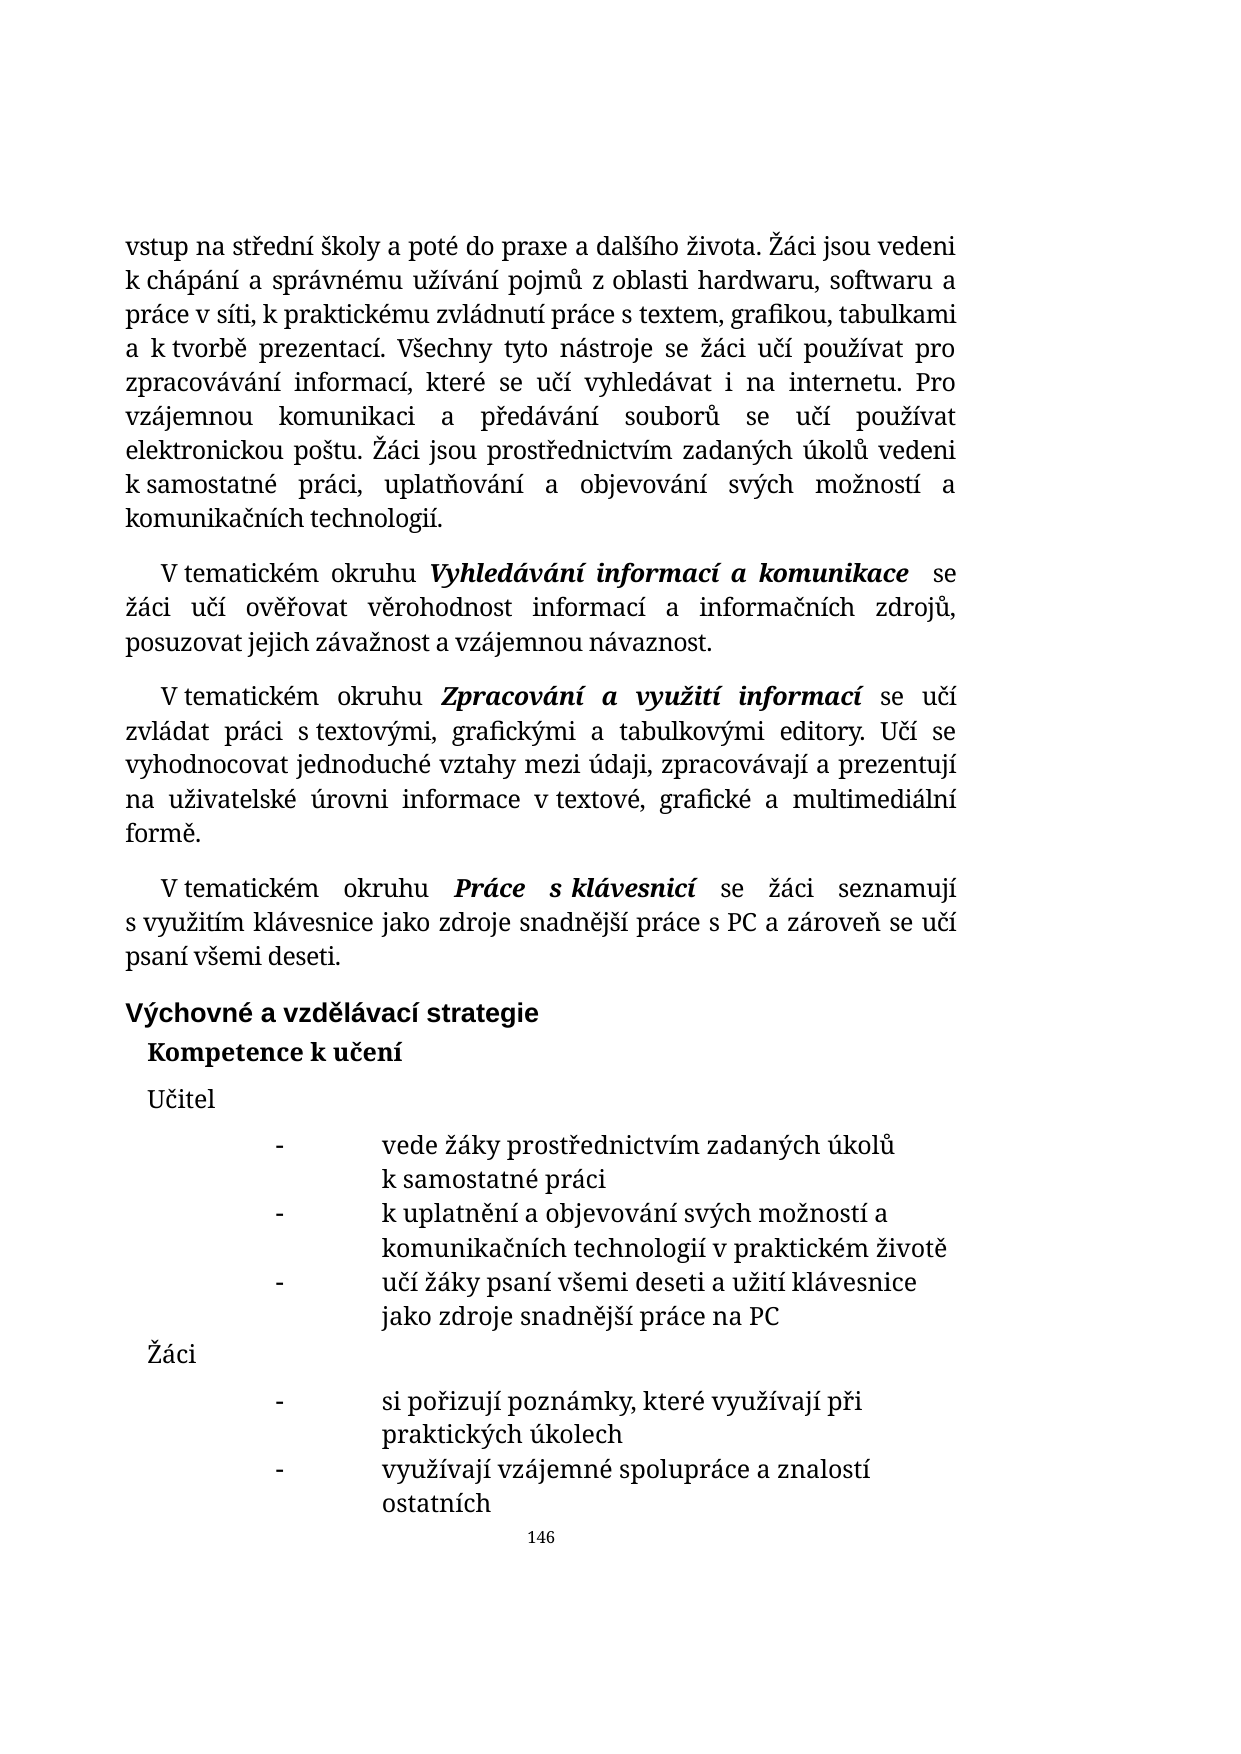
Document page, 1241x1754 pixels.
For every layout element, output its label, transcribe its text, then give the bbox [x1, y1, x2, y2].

text Učitel [147, 1081, 957, 1116]
text Kompetence k učení [147, 1035, 957, 1069]
text V tematickém okruhu Vyhledávání informací a komunikace se žáci učí ověřovat věrohodnost informací a informačních zdrojů, posuzovat jejich závažnost a vzájemnou návaznost. [125, 556, 957, 658]
list využívají vzájemné spolupráce a znalostí ostatních [275, 1451, 957, 1519]
text V tematickém okruhu Zpracování a využití informací se učí zvládat práci s textovými, grafickými a tabulkovými editory. Učí se vyhodnocovat jednoduché vztahy mezi údaji, zpracovávají a prezentují na uživatelské úrovni informace v textové, grafické a multimediální formě. [125, 679, 957, 849]
list učí žáky psaní všemi deseti a užití klávesnice jako zdroje snadnější práce na PC [275, 1264, 957, 1332]
list vede žáky prostřednictvím zadaných úkolů k samostatné práci [275, 1128, 957, 1196]
list k uplatnění a objevování svých možností a komunikačních technologií v praktickém životě [275, 1196, 957, 1264]
text vstup na střední školy a poté do praxe a dalšího života. Žáci jsou vedeni k chápání a správnému užívání pojmů z oblasti hardwaru, softwaru a práce v síti, k praktickému zvládnutí práce s textem, grafikou, tabulkami a k tvorbě prezentací. Všechny tyto nástroje se žáci učí používat pro zpracovávání informací, které se učí vyhledávat i na internetu. Pro vzájemnou komunikaci a předávání souborů se učí používat elektronickou poštu. Žáci jsou prostřednictvím zadaných úkolů vedeni k samostatné práci, uplatňování a objevování svých možností a komunikačních technologií. [125, 229, 957, 535]
text Výchovné a vzdělávací strategie [125, 997, 957, 1029]
text V tematickém okruhu Práce s klávesnicí se žáci seznamují s využitím klávesnice jako zdroje snadnější práce s PC a zároveň se učí psaní všemi deseti. [125, 870, 957, 972]
list si pořizují poznámky, které využívají při praktických úkolech [275, 1383, 957, 1451]
text Žáci [147, 1337, 957, 1371]
